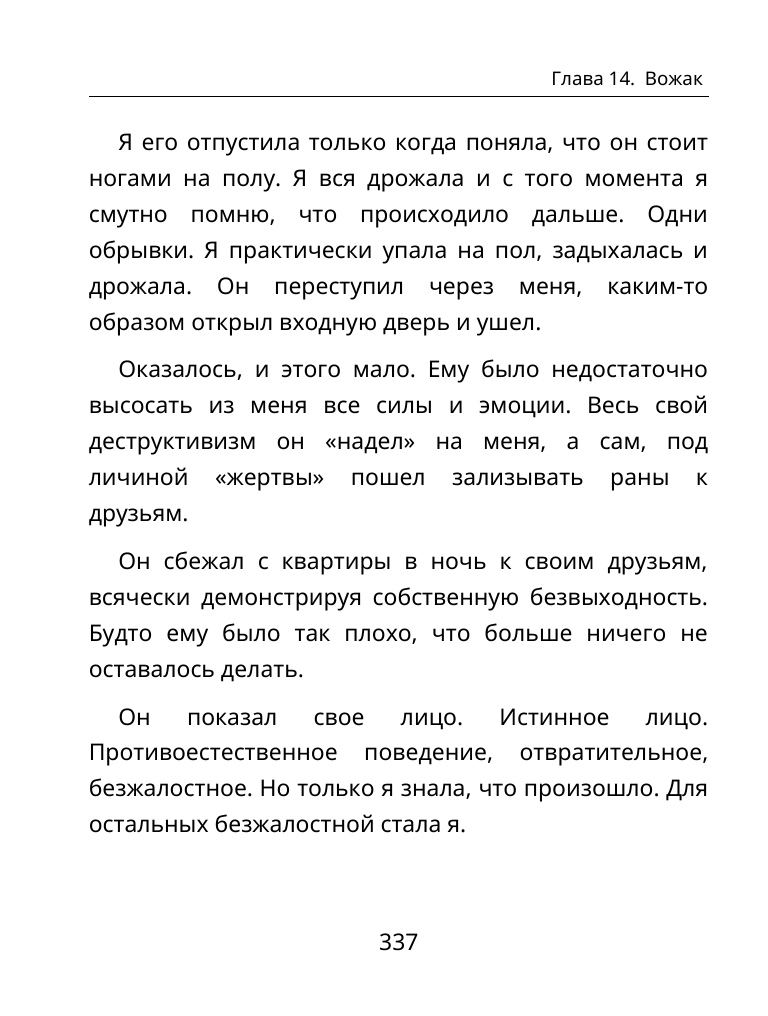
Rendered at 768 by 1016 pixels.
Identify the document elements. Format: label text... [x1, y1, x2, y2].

text Я его отпустила только когда поняла, что он стоит ногами на полу. Я вся дрожала и с того момента я смутно помню, что происходило дальше. Одни обрывки. Я практически упала на пол, задыхалась и дрожала. Он переступил через меня, каким-то образом открыл входную дверь и ушел. [88, 126, 709, 337]
text Он показал свое лицо. Истинное лицо. Противоестественное поведение, отвратительное, безжалостное. Но только я знала, что произошло. Для остальных безжалостной стала я. [88, 700, 709, 839]
text Оказалось, и этого мало. Ему было недостаточно высосать из меня все силы и эмоции. Весь свой деструктивизм он «надел» на меня, а сам, под личиной «жертвы» пошел зализывать раны к друзьям. [88, 353, 709, 528]
text Он сбежал с квартиры в ночь к своим друзьям, всячески демонстрируя собственную безвыходность. Будто ему было так плохо, что больше ничего не оставалось делать. [88, 545, 709, 684]
